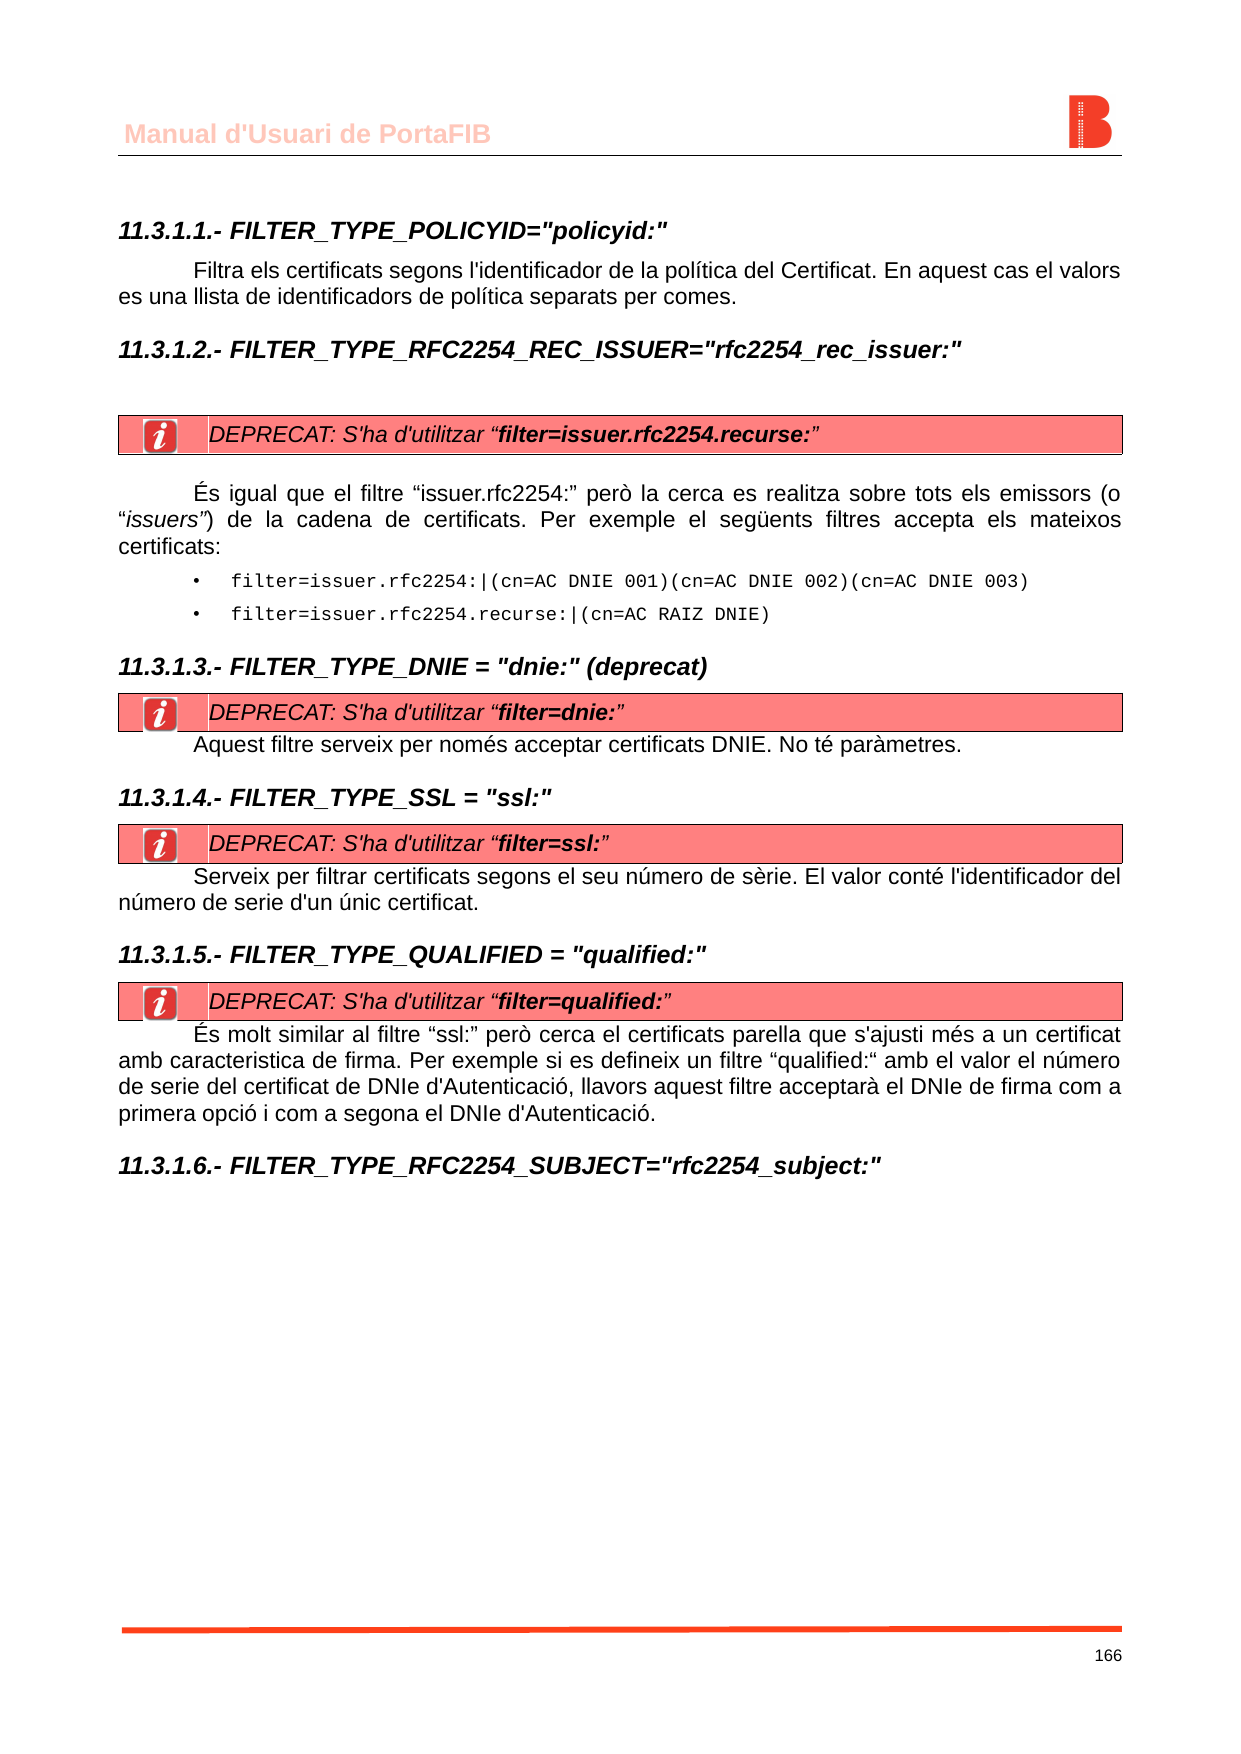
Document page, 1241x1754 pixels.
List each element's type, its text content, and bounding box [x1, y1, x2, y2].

subtitle FILTER_TYPE_POLICYID="policyid:" [118, 216, 1122, 244]
table_header DEPRECAT: S'ha d'utilitzar “filter=dnie:” [209, 694, 1122, 731]
picture [143, 828, 178, 863]
text Aquest filtre serveix per només acceptar certificats DNIE. No té paràmetres. [118, 732, 1122, 758]
text És molt similar al filtre “ssl:” però cerca el certificats parella que s'ajusti més a un certificat amb caracteristica de firma. Per exemple si es defineix un filtre “qualified:“ amb el valor el número de serie del certificat de DNIe d'Autenticació, llavors aquest filtre acceptarà el DNIe de firma com a primera opció i com a segona el DNIe d'Autenticació. [118, 1021, 1122, 1126]
picture [143, 986, 178, 1021]
list filter=issuer.rfc2254:|(cn=AC DNIE 001)(cn=AC DNIE 002)(cn=AC DNIE 003) [193, 571, 1122, 593]
table_header DEPRECAT: S'ha d'utilitzar “filter=ssl:” [209, 825, 1122, 863]
table_header [119, 416, 208, 453]
text Serveix per filtrar certificats segons el seu número de sèrie. El valor conté l'identificador del número de serie d'un únic certificat. [118, 864, 1122, 916]
table_header DEPRECAT: S'ha d'utilitzar “filter=issuer.rfc2254.recurse:” [209, 416, 1122, 453]
table_header [119, 694, 208, 731]
picture [143, 419, 178, 454]
subtitle FILTER_TYPE_QUALIFIED = "qualified:" [118, 941, 1122, 969]
subtitle FILTER_TYPE_RFC2254_REC_ISSUER="rfc2254_rec_issuer:" [118, 335, 1122, 363]
subtitle FILTER_TYPE_DNIE = "dnie:" (deprecat) [118, 651, 1122, 680]
table_header [119, 983, 208, 1020]
table_header DEPRECAT: S'ha d'utilitzar “filter=qualified:” [209, 983, 1122, 1020]
table_header [119, 825, 208, 863]
text Filtra els certificats segons l'identificador de la política del Certificat. En aquest cas el valors es una llista de identificadors de política separats per comes. [118, 257, 1122, 310]
list filter=issuer.rfc2254.recurse:|(cn=AC RAIZ DNIE) [193, 605, 1122, 626]
subtitle FILTER_TYPE_SSL = "ssl:" [118, 783, 1122, 812]
subtitle FILTER_TYPE_RFC2254_SUBJECT="rfc2254_subject:" [118, 1151, 1122, 1180]
text És igual que el filtre “issuer.rfc2254:” però la cerca es realitza sobre tots els emissors (o “issuers”) de la cadena de certificats. Per exemple el següents filtres accepta els mateixos certificats: [118, 480, 1122, 559]
picture [1063, 94, 1117, 150]
picture [143, 697, 178, 732]
